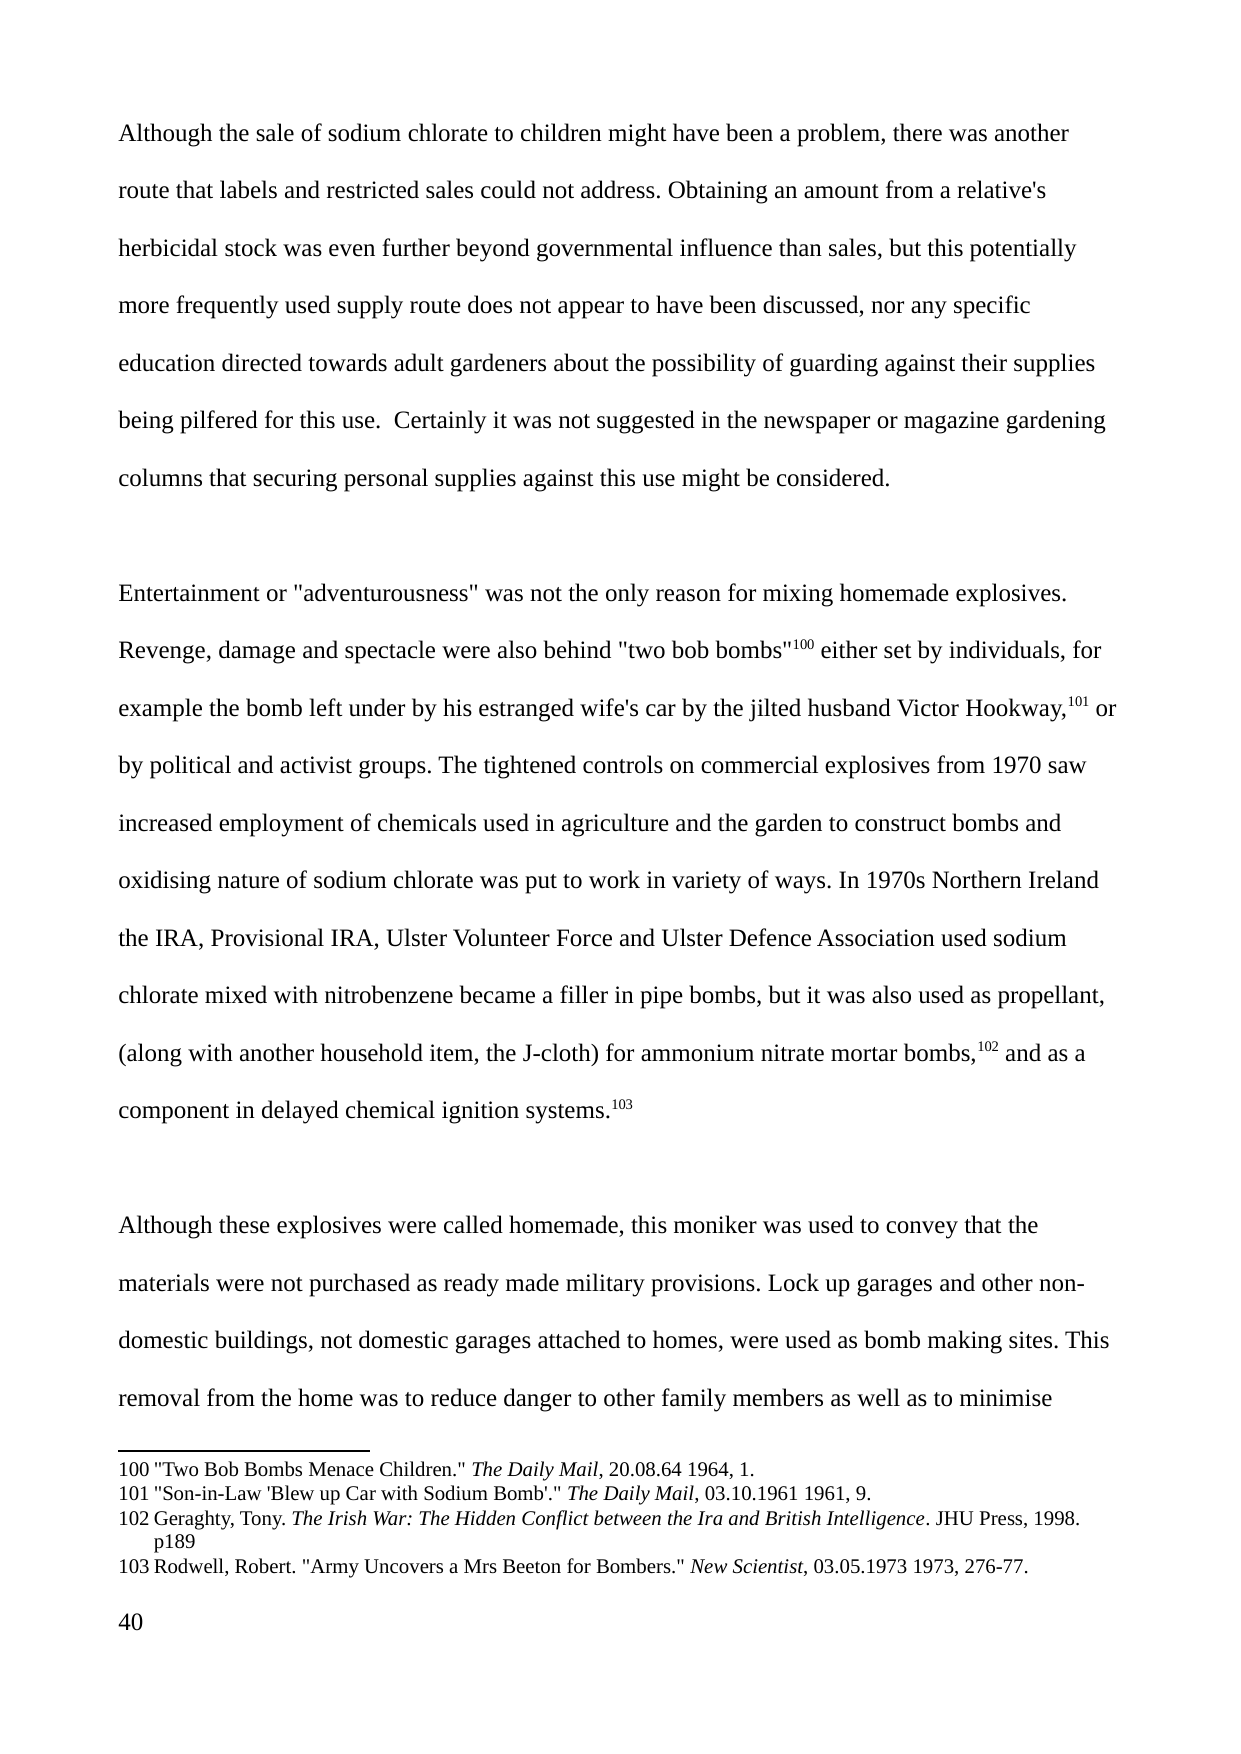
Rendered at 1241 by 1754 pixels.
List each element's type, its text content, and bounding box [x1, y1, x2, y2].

text "Two Bob Bombs Menace Children." The Daily Mail, 20.08.64 1964, 1. [118, 1457, 1122, 1481]
text Although the sale of sodium chlorate to children might have been a problem, there was another route that labels and restricted sales could not address. Obtaining an amount from a relative's herbicidal stock was even further beyond governmental influence than sales, but this potentially more frequently used supply route does not appear to have been discussed, nor any specific education directed towards adult gardeners about the possibility of guarding against their supplies being pilfered for this use. Certainly it was not suggested in the newspaper or magazine gardening columns that securing personal supplies against this use might be considered. [118, 118, 1122, 492]
text Geraghty, Tony. The Irish War: The Hidden Conflict between the Ira and British Intelligence. JHU Press, 1998. p189 [118, 1505, 1122, 1553]
text Entertainment or "adventurousness" was not the only reason for mixing homemade explosives. Revenge, damage and spectacle were also behind "two bob bombs" either set by individuals, for example the bomb left under by his estranged wife's car by the jilted husband Victor Hookway, or by political and activist groups. The tightened controls on commercial explosives from 1970 saw increased employment of chemicals used in agriculture and the garden to construct bombs and oxidising nature of sodium chlorate was put to work in variety of ways. In 1970s Northern Ireland the IRA, Provisional IRA, Ulster Volunteer Force and Ulster Defence Association used sodium chlorate mixed with nitrobenzene became a filler in pipe bombs, but it was also used as propellant, (along with another household item, the J-cloth) for ammonium nitrate mortar bombs, and as a component in delayed chemical ignition systems. [118, 578, 1122, 1124]
text Rodwell, Robert. "Army Uncovers a Mrs Beeton for Bombers." New Scientist, 03.05.1973 1973, 276-77. [118, 1553, 1122, 1578]
text "Son-in-Law 'Blew up Car with Sodium Bomb'." The Daily Mail, 03.10.1961 1961, 9. [118, 1481, 1122, 1505]
text Although these explosives were called homemade, this moniker was used to convey that the materials were not purchased as ready made military provisions. Lock up garages and other non-domestic buildings, not domestic garages attached to homes, were used as bomb making sites. This removal from the home was to reduce danger to other family members as well as to minimise [118, 1211, 1122, 1412]
